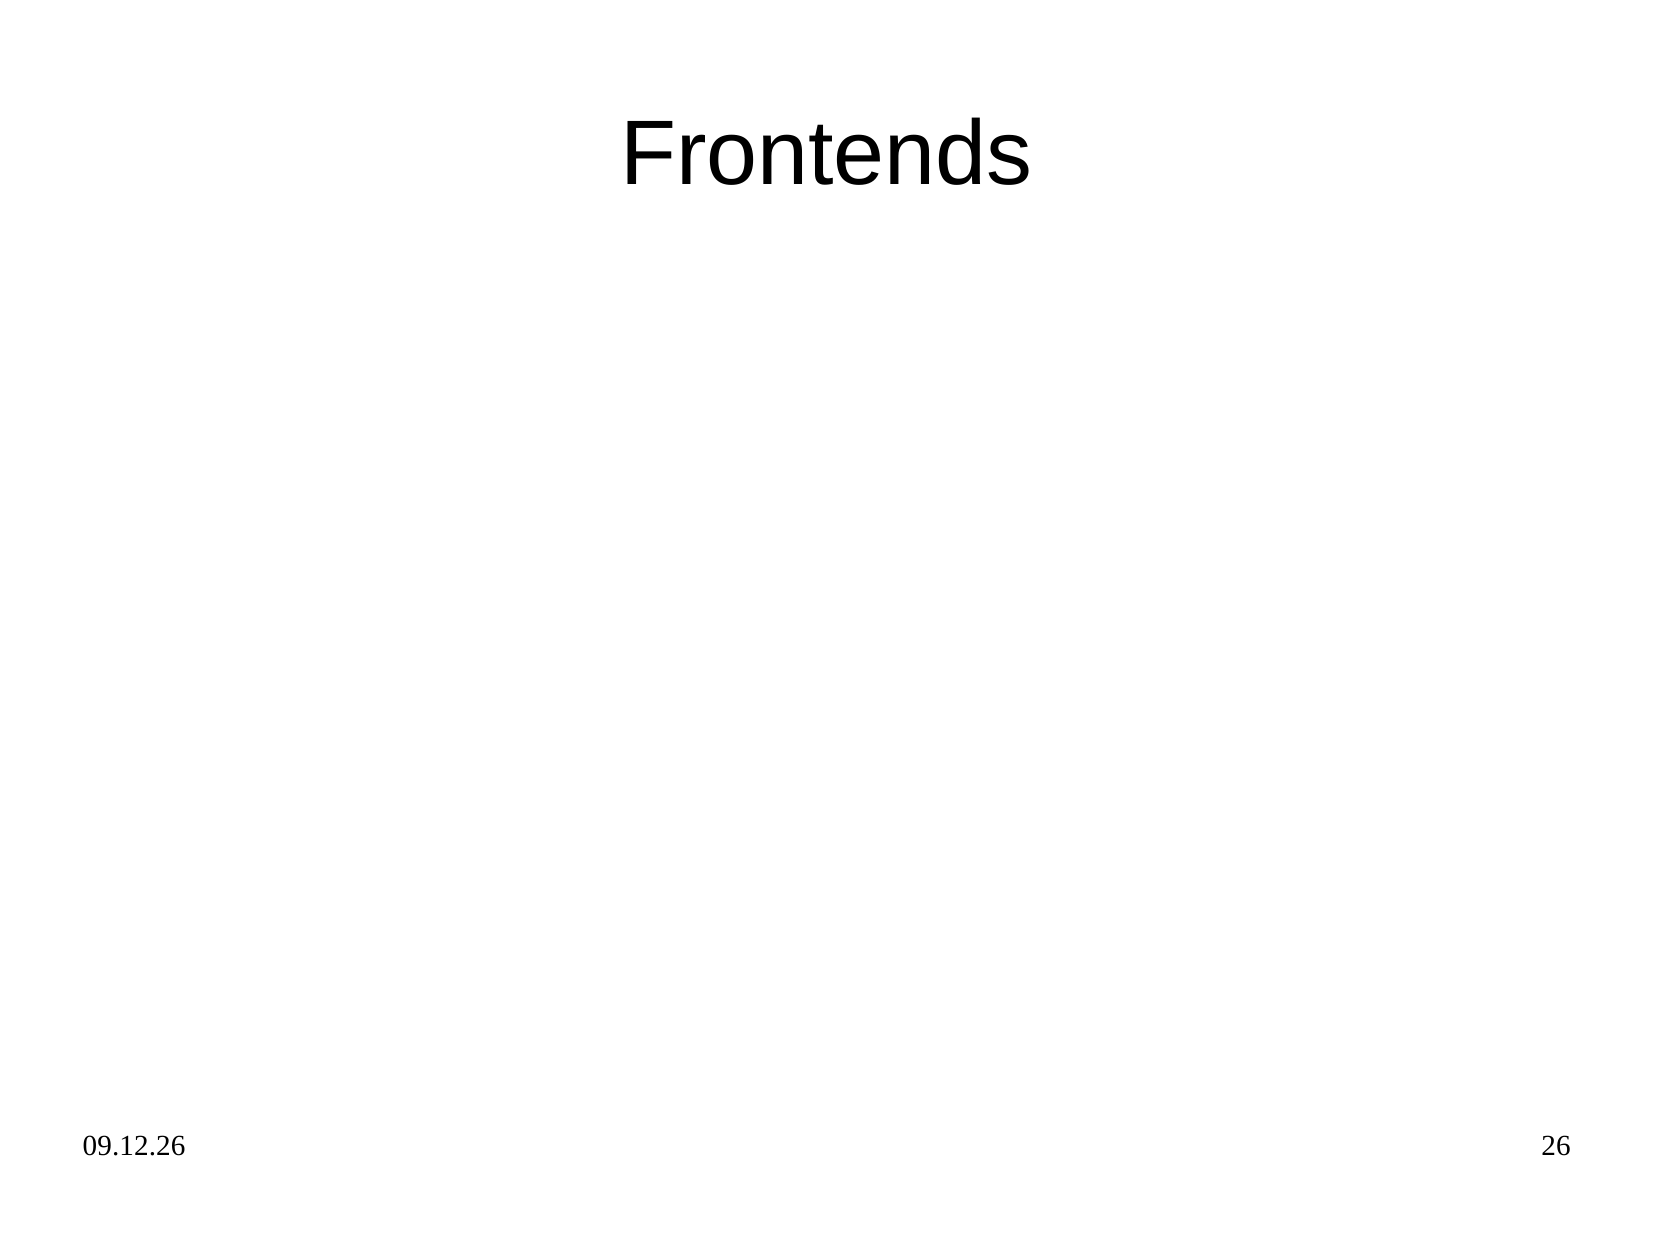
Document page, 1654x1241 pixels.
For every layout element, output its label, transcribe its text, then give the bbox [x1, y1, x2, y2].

title Frontends [82, 49, 1571, 257]
